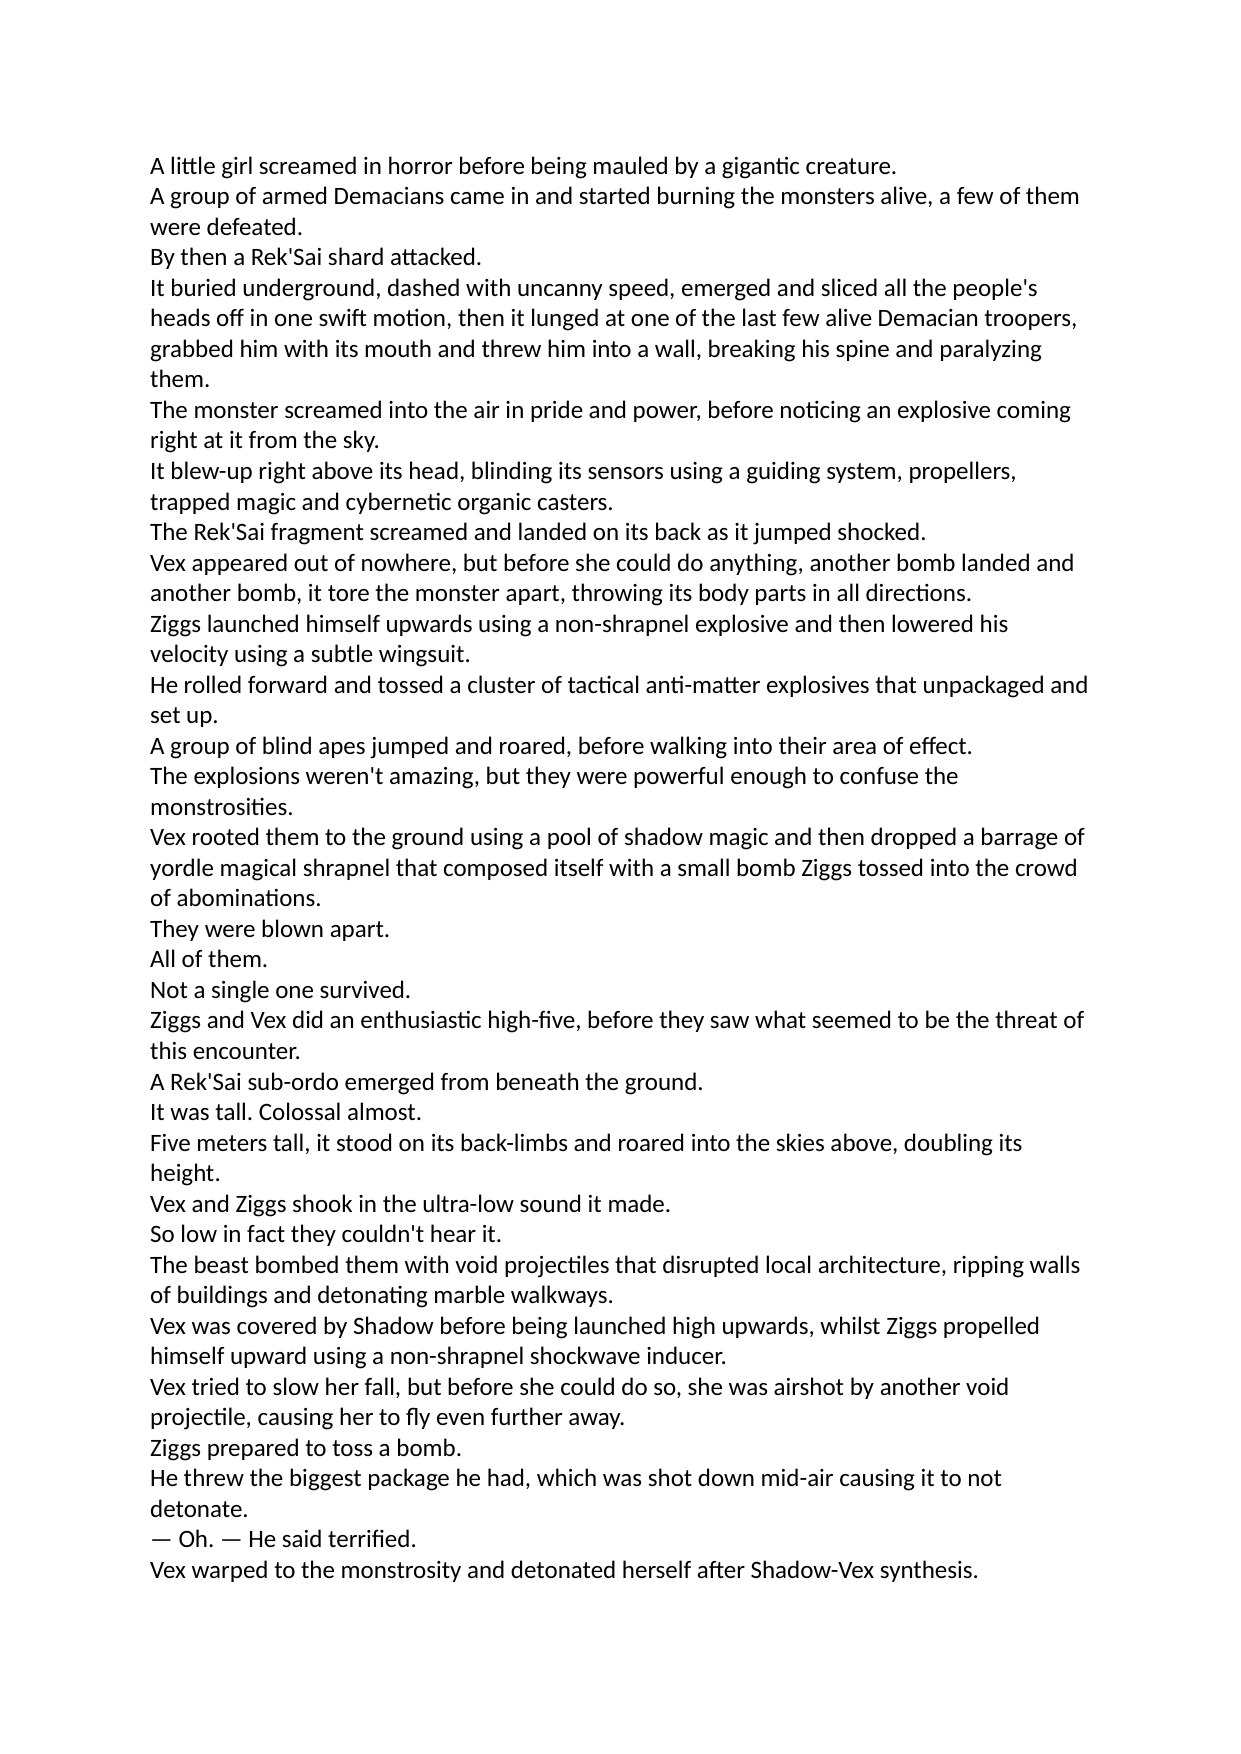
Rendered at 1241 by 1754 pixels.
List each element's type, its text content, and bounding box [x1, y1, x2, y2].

text A little girl screamed in horror before being mauled by a gigantic creature. A group of armed Demacians came in and started burning the monsters alive, a few of them were defeated. By then a Rek'Sai shard attacked. It buried underground, dashed with uncanny speed, emerged and sliced all the people's heads off in one swift motion, then it lunged at one of the last few alive Demacian troopers, grabbed him with its mouth and threw him into a wall, breaking his spine and paralyzing them. The monster screamed into the air in pride and power, before noticing an explosive coming right at it from the sky. It blew-up right above its head, blinding its sensors using a guiding system, propellers, trapped magic and cybernetic organic casters. The Rek'Sai fragment screamed and landed on its back as it jumped shocked. Vex appeared out of nowhere, but before she could do anything, another bomb landed and another bomb, it tore the monster apart, throwing its body parts in all directions. Ziggs launched himself upwards using a non-shrapnel explosive and then lowered his velocity using a subtle wingsuit. He rolled forward and tossed a cluster of tactical anti-matter explosives that unpackaged and set up. A group of blind apes jumped and roared, before walking into their area of effect. The explosions weren't amazing, but they were powerful enough to confuse the monstrosities. Vex rooted them to the ground using a pool of shadow magic and then dropped a barrage of yordle magical shrapnel that composed itself with a small bomb Ziggs tossed into the crowd of abominations. They were blown apart. All of them. Not a single one survived. Ziggs and Vex did an enthusiastic high-five, before they saw what seemed to be the threat of this encounter. A Rek'Sai sub-ordo emerged from beneath the ground. It was tall. Colossal almost. Five meters tall, it stood on its back-limbs and roared into the skies above, doubling its height. Vex and Ziggs shook in the ultra-low sound it made. So low in fact they couldn't hear it. The beast bombed them with void projectiles that disrupted local architecture, ripping walls of buildings and detonating marble walkways. Vex was covered by Shadow before being launched high upwards, whilst Ziggs propelled himself upward using a non-shrapnel shockwave inducer. Vex tried to slow her fall, but before she could do so, she was airshot by another void projectile, causing her to fly even further away. Ziggs prepared to toss a bomb. He threw the biggest package he had, which was shot down mid-air causing it to not detonate. — Oh. — He said terrified. Vex warped to the monstrosity and detonated herself after Shadow-Vex synthesis. [150, 150, 1090, 1584]
